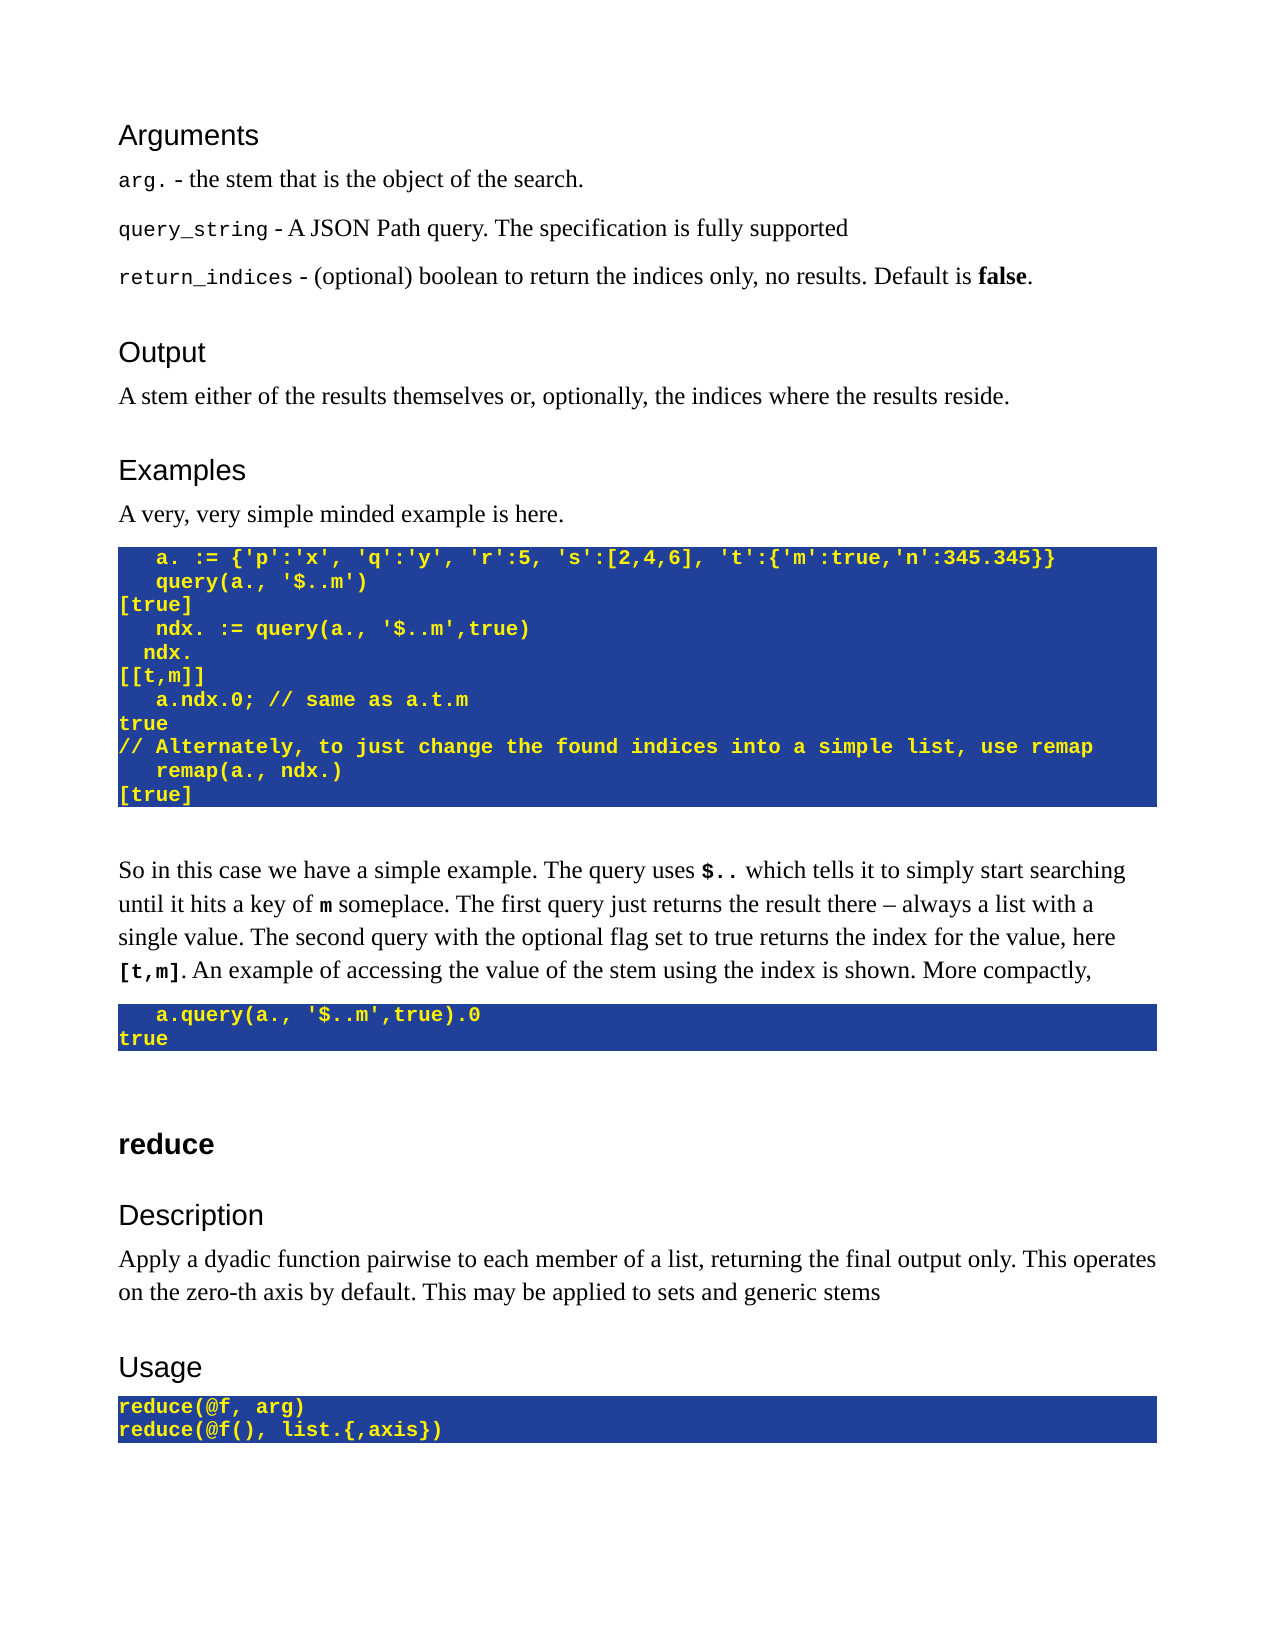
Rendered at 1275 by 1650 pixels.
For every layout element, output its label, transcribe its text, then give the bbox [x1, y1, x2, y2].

text reduce(@f(), list.{,axis}) [118, 1419, 1157, 1443]
text true [118, 1028, 1157, 1051]
text A stem either of the results themselves or, optionally, the indices where the results reside. [118, 381, 1157, 409]
text ndx. [118, 642, 1157, 665]
subtitle Usage [118, 1350, 1157, 1383]
text query(a., '$..m') [118, 571, 1157, 594]
text A very, very simple minded example is here. [118, 499, 1157, 528]
text [[t,m]] [118, 665, 1157, 689]
text ndx. := query(a., '$..m',true) [118, 618, 1157, 642]
subtitle Output [118, 335, 1157, 368]
subtitle Description [118, 1198, 1157, 1232]
text // Alternately, to just change the found indices into a simple list, use remap [118, 736, 1157, 760]
text reduce(@f, arg) [118, 1396, 1157, 1419]
text remap(a., ndx.) [118, 760, 1157, 783]
text [true] [118, 783, 1157, 807]
text query_string - A JSON Path query. The specification is fully supported [118, 213, 1157, 242]
subtitle Examples [118, 453, 1157, 487]
text true [118, 713, 1157, 736]
text So in this case we have a simple example. The query uses $.. which tells it to simply start searching until it hits a key of m someplace. The first query just returns the result there – always a list with a single value. The second query with the optional flag set to true returns the index for the value, here [t,m]. An example of accessing the value of the stem using the index is shown. More compactly, [118, 855, 1157, 985]
subtitle Arguments [118, 118, 1157, 152]
text a.query(a., '$..m',true).0 [118, 1004, 1157, 1028]
text arg. - the stem that is the object of the search. [118, 164, 1157, 194]
text [true] [118, 594, 1157, 618]
text a.ndx.0; // same as a.t.m [118, 689, 1157, 713]
text Apply a dyadic function pairwise to each member of a list, returning the final output only. This operates on the zero-th axis by default. This may be applied to sets and generic stems [118, 1244, 1157, 1306]
text a. := {'p':'x', 'q':'y', 'r':5, 's':[2,4,6], 't':{'m':true,'n':345.345}} [118, 547, 1157, 571]
text return_indices - (optional) boolean to return the indices only, no results. Default is false. [118, 261, 1157, 291]
subtitle reduce [118, 1127, 1157, 1161]
